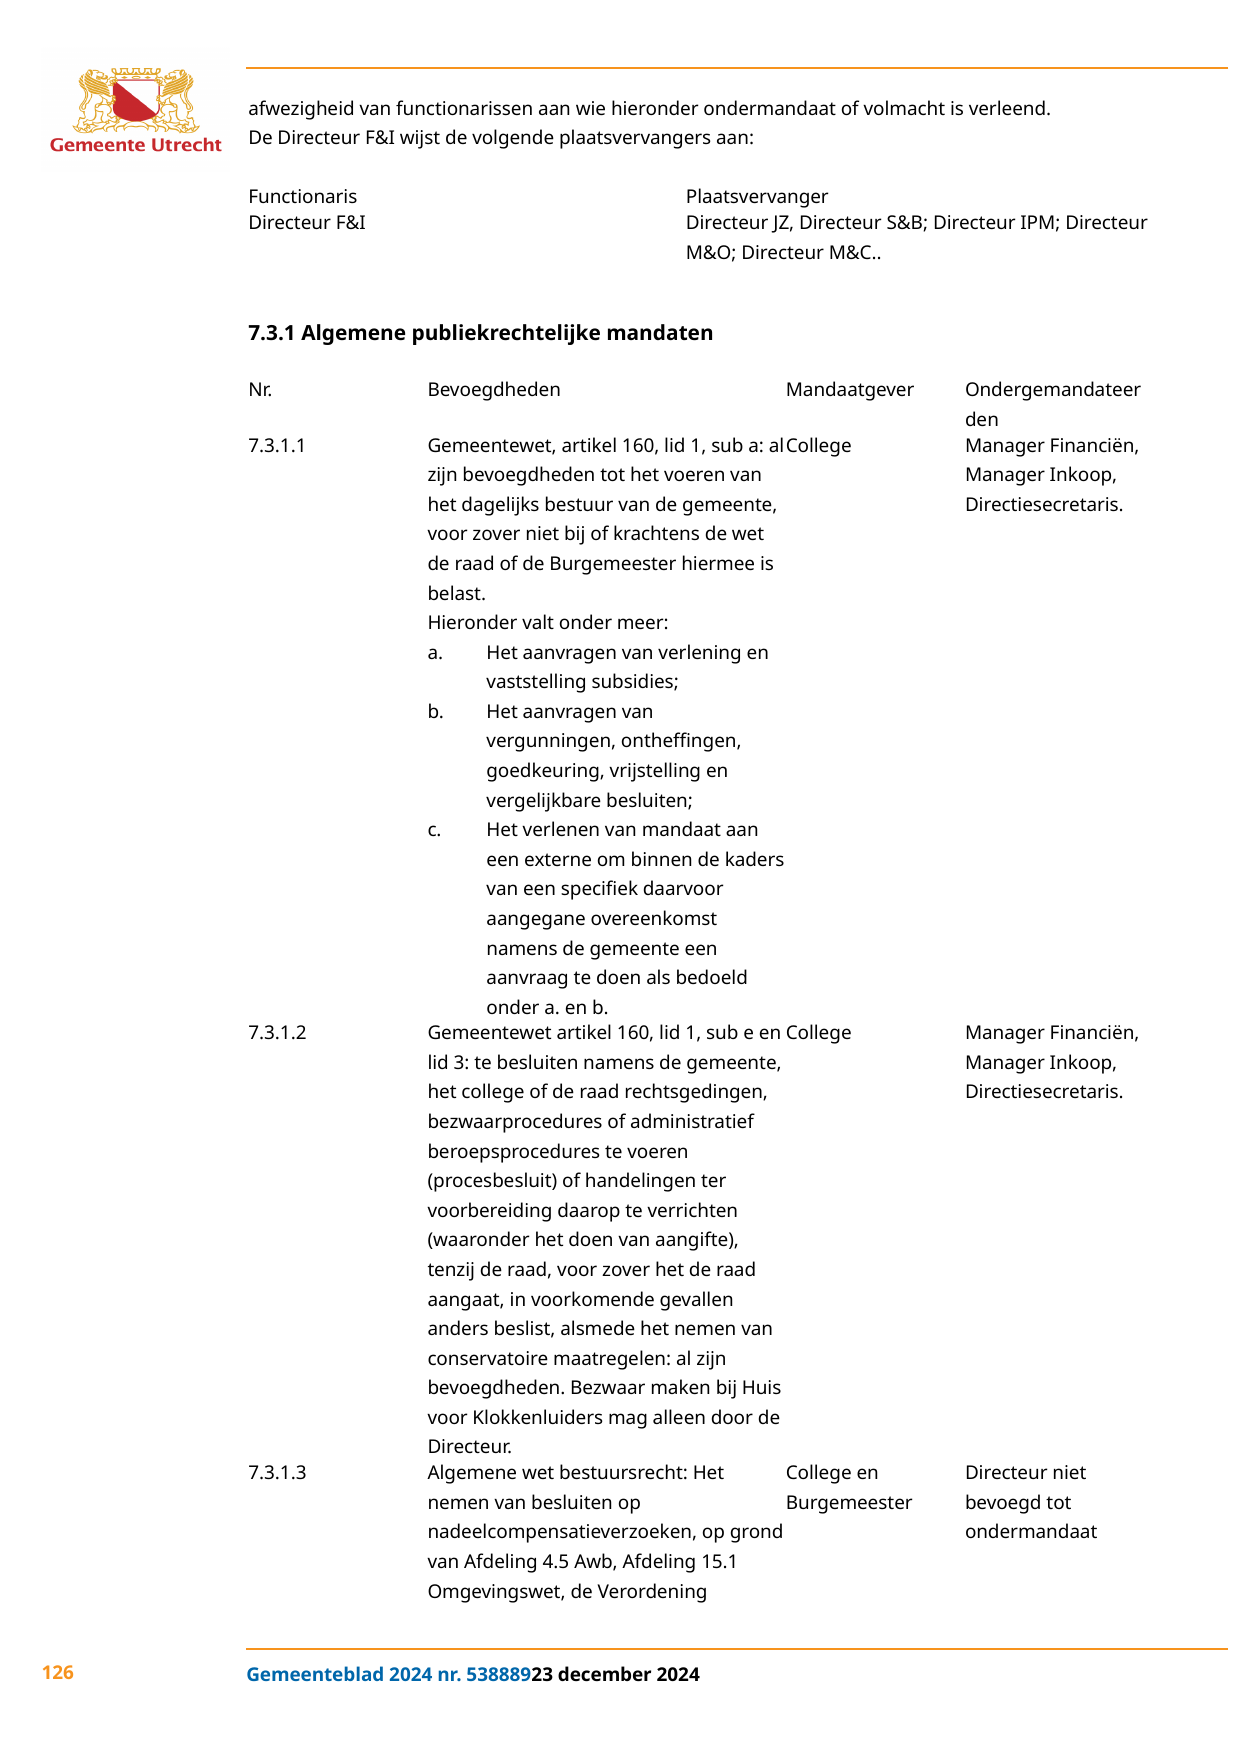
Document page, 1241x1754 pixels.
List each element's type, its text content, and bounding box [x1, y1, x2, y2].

table_cell College [786, 1020, 965, 1459]
table_header Nr. [248, 376, 427, 432]
text De Directeur F&I wijst de volgende plaatsvervangers aan: [248, 124, 1152, 150]
table_header Ondergemandateerden [965, 376, 1152, 432]
table_cell Manager Financiën, Manager Inkoop, Directiesecretaris. [965, 1020, 1152, 1459]
table_cell Gemeentewet, artikel 160, lid 1, sub a: al zijn bevoegdheden tot het voeren van het dagelijks bestuur van de gemeente, voor zover niet bij of krachtens de wet de raad of de Burgemeester hiermee is belast. Hieronder valt onder meer: Het aanvragen van verlening en vaststelling subsidies; Het aanvragen van vergunningen, ontheffingen, goedkeuring, vrijstelling en vergelijkbare besluiten; Het verlenen van mandaat aan een externe om binnen de kaders van een specifiek daarvoor aangegane overeenkomst namens de gemeente een aanvraag te doen als bedoeld onder a. en b. [427, 432, 786, 1019]
text afwezigheid van functionarissen aan wie hieronder ondermandaat of volmacht is verleend. [248, 95, 1152, 121]
table_cell College en Burgemeester [786, 1460, 965, 1603]
table_cell College [786, 432, 965, 1019]
table_cell 7.3.1.1 [248, 432, 427, 1019]
table_cell Directeur niet bevoegd tot ondermandaat [965, 1460, 1152, 1603]
text 7.3.1 Algemene publiekrechtelijke mandaten [248, 318, 1152, 347]
table_cell 7.3.1.2 [248, 1020, 427, 1459]
table_cell Directeur F&I [248, 209, 686, 265]
table_cell Manager Financiën, Manager Inkoop, Directiesecretaris. [965, 432, 1152, 1019]
table_cell Gemeentewet artikel 160, lid 1, sub e en lid 3: te besluiten namens de gemeente, het college of de raad rechtsgedingen, bezwaarprocedures of administratief beroepsprocedures te voeren (procesbesluit) of handelingen ter voorbereiding daarop te verrichten (waaronder het doen van aangifte), tenzij de raad, voor zover het de raad aangaat, in voorkomende gevallen anders beslist, alsmede het nemen van conservatoire maatregelen: al zijn bevoegdheden. Bezwaar maken bij Huis voor Klokkenluiders mag alleen door de Directeur. [427, 1020, 786, 1459]
table_header Functionaris [248, 184, 686, 209]
table_header Mandaatgever [786, 376, 965, 432]
table_header Plaatsvervanger [686, 184, 1152, 209]
picture [41, 47, 231, 172]
table_cell 7.3.1.3 [248, 1460, 427, 1603]
table_cell Directeur JZ, Directeur S&B; Directeur IPM; Directeur M&O; Directeur M&C.. [686, 209, 1152, 265]
table_cell Algemene wet bestuursrecht: Het nemen van besluiten op nadeelcompensatieverzoeken, op grond van Afdeling 4.5 Awb, Afdeling 15.1 Omgevingswet, de Verordening [427, 1460, 786, 1603]
table_header Bevoegdheden [427, 376, 786, 432]
